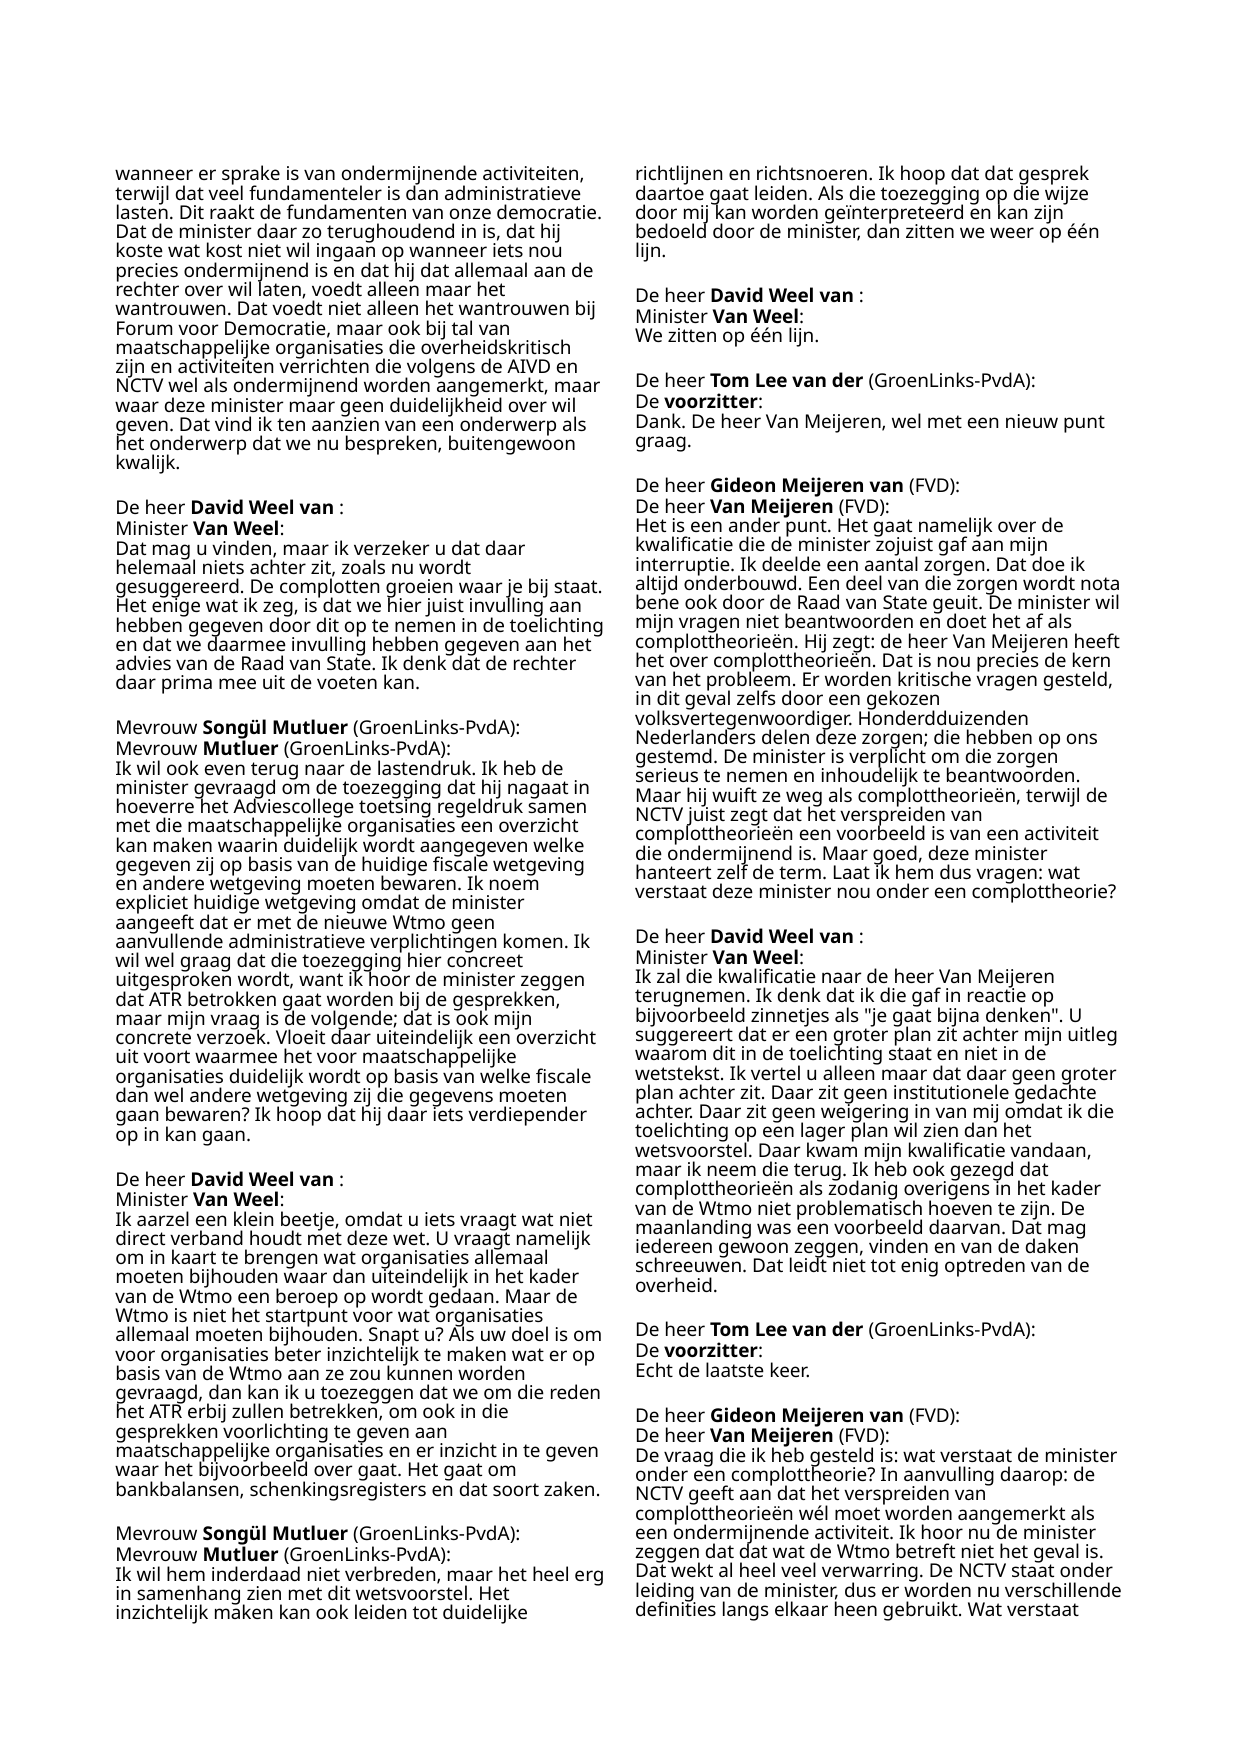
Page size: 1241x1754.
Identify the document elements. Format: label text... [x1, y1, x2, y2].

text De heer Van Meijeren (FVD): [635, 1427, 1125, 1447]
text De heer Gideon Meijeren van (FVD): [635, 472, 1125, 498]
text De heer Gideon Meijeren van (FVD): [635, 1402, 1125, 1427]
text richtlijnen en richtsnoeren. Ik hoop dat dat gesprek daartoe gaat leiden. Als die toezegging op die wijze door mij kan worden geïnterpreteerd en kan zijn bedoeld door de minister, dan zitten we weer op één lijn. [635, 165, 1125, 262]
text De heer Van Meijeren (FVD): [635, 498, 1125, 517]
text Dank. De heer Van Meijeren, wel met een nieuw punt graag. [635, 413, 1125, 451]
text Dat mag u vinden, maar ik verzeker u dat daar helemaal niets achter zit, zoals nu wordt gesuggereerd. De complotten groeien waar je bij staat. Het enige wat ik zeg, is dat we hier juist invulling aan hebben gegeven door dit op te nemen in de toelichting en dat we daarmee invulling hebben gegeven aan het advies van de Raad van State. Ik denk dat de rechter daar prima mee uit de voeten kan. [115, 539, 605, 694]
text Minister Van Weel: [635, 949, 1125, 968]
text Mevrouw Mutluer (GroenLinks-PvdA): [115, 740, 605, 759]
text Mevrouw Songül Mutluer (GroenLinks-PvdA): [115, 714, 605, 740]
text Ik wil ook even terug naar de lastendruk. Ik heb de minister gevraagd om de toezegging dat hij nagaat in hoeverre het Adviescollege toetsing regeldruk samen met die maatschappelijke organisaties een overzicht kan maken waarin duidelijk wordt aangegeven welke gegeven zij op basis van de huidige fiscale wetgeving en andere wetgeving moeten bewaren. Ik noem expliciet huidige wetgeving omdat de minister aangeeft dat er met de nieuwe Wtmo geen aanvullende administratieve verplichtingen komen. Ik wil wel graag dat die toezegging hier concreet uitgesproken wordt, want ik hoor de minister zeggen dat ATR betrokken gaat worden bij de gesprekken, maar mijn vraag is de volgende; dat is ook mijn concrete verzoek. Vloeit daar uiteindelijk een overzicht uit voort waarmee het voor maatschappelijke organisaties duidelijk wordt op basis van welke fiscale dan wel andere wetgeving zij die gegevens moeten gaan bewaren? Ik hoop dat hij daar iets verdiepender op in kan gaan. [115, 759, 605, 1145]
text Echt de laatste keer. [635, 1362, 1125, 1381]
text Het is een ander punt. Het gaat namelijk over de kwalificatie die de minister zojuist gaf aan mijn interruptie. Ik deelde een aantal zorgen. Dat doe ik altijd onderbouwd. Een deel van die zorgen wordt nota bene ook door de Raad van State geuit. De minister wil mijn vragen niet beantwoorden en doet het af als complottheorieën. Hij zegt: de heer Van Meijeren heeft het over complottheorieën. Dat is nou precies de kern van het probleem. Er worden kritische vragen gesteld, in dit geval zelfs door een gekozen volksvertegenwoordiger. Honderdduizenden Nederlanders delen deze zorgen; die hebben op ons gestemd. De minister is verplicht om die zorgen serieus te nemen en inhoudelijk te beantwoorden. Maar hij wuift ze weg als complottheorieën, terwijl de NCTV juist zegt dat het verspreiden van complottheorieën een voorbeeld is van een activiteit die ondermijnend is. Maar goed, deze minister hanteert zelf de term. Laat ik hem dus vragen: wat verstaat deze minister nou onder een complottheorie? [635, 517, 1125, 902]
text De vraag die ik heb gesteld is: wat verstaat de minister onder een complottheorie? In aanvulling daarop: de NCTV geeft aan dat het verspreiden van complottheorieën wél moet worden aangemerkt als een ondermijnende activiteit. Ik hoor nu de minister zeggen dat dat wat de Wtmo betreft niet het geval is. Dat wekt al heel veel verwarring. De NCTV staat onder leiding van de minister, dus er worden nu verschillende definities langs elkaar heen gebruikt. Wat verstaat [635, 1447, 1125, 1620]
text Minister Van Weel: [115, 1191, 605, 1211]
text De voorzitter: [635, 393, 1125, 413]
text De heer David Weel van : [115, 494, 605, 520]
text Minister Van Weel: [635, 308, 1125, 327]
text Ik aarzel een klein beetje, omdat u iets vraagt wat niet direct verband houdt met deze wet. U vraagt namelijk om in kaart te brengen wat organisaties allemaal moeten bijhouden waar dan uiteindelijk in het kader van de Wtmo een beroep op wordt gedaan. Maar de Wtmo is niet het startpunt voor wat organisaties allemaal moeten bijhouden. Snapt u? Als uw doel is om voor organisaties beter inzichtelijk te maken wat er op basis van de Wtmo aan ze zou kunnen worden gevraagd, dan kan ik u toezeggen dat we om die reden het ATR erbij zullen betrekken, om ook in die gesprekken voorlichting te geven aan maatschappelijke organisaties en er inzicht in te geven waar het bijvoorbeeld over gaat. Het gaat om bankbalansen, schenkingsregisters en dat soort zaken. [115, 1211, 605, 1500]
text De voorzitter: [635, 1342, 1125, 1362]
text De heer Tom Lee van der (GroenLinks-PvdA): [635, 368, 1125, 393]
text De heer David Weel van : [635, 282, 1125, 308]
text De heer David Weel van : [115, 1166, 605, 1191]
text wanneer er sprake is van ondermijnende activiteiten, terwijl dat veel fundamenteler is dan administratieve lasten. Dit raakt de fundamenten van onze democratie. Dat de minister daar zo terughoudend in is, dat hij koste wat kost niet wil ingaan op wanneer iets nou precies ondermijnend is en dat hij dat allemaal aan de rechter over wil laten, voedt alleen maar het wantrouwen. Dat voedt niet alleen het wantrouwen bij Forum voor Democratie, maar ook bij tal van maatschappelijke organisaties die overheidskritisch zijn en activiteiten verrichten die volgens de AIVD en NCTV wel als ondermijnend worden aangemerkt, maar waar deze minister maar geen duidelijkheid over wil geven. Dat vind ik ten aanzien van een onderwerp als het onderwerp dat we nu bespreken, buitengewoon kwalijk. [115, 165, 605, 474]
text Minister Van Weel: [115, 520, 605, 539]
text Mevrouw Mutluer (GroenLinks-PvdA): [115, 1546, 605, 1566]
text We zitten op één lijn. [635, 327, 1125, 347]
text De heer David Weel van : [635, 923, 1125, 949]
text Ik zal die kwalificatie naar de heer Van Meijeren terugnemen. Ik denk dat ik die gaf in reactie op bijvoorbeeld zinnetjes als "je gaat bijna denken". U suggereert dat er een groter plan zit achter mijn uitleg waarom dit in de toelichting staat en niet in de wetstekst. Ik vertel u alleen maar dat daar geen groter plan achter zit. Daar zit geen institutionele gedachte achter. Daar zit geen weigering in van mij omdat ik die toelichting op een lager plan wil zien dan het wetsvoorstel. Daar kwam mijn kwalificatie vandaan, maar ik neem die terug. Ik heb ook gezegd dat complottheorieën als zodanig overigens in het kader van de Wtmo niet problematisch hoeven te zijn. De maanlanding was een voorbeeld daarvan. Dat mag iedereen gewoon zeggen, vinden en van de daken schreeuwen. Dat leidt niet tot enig optreden van de overheid. [635, 968, 1125, 1296]
text Ik wil hem inderdaad niet verbreden, maar het heel erg in samenhang zien met dit wetsvoorstel. Het inzichtelijk maken kan ook leiden tot duidelijke [115, 1566, 605, 1623]
text Mevrouw Songül Mutluer (GroenLinks-PvdA): [115, 1521, 605, 1546]
text De heer Tom Lee van der (GroenLinks-PvdA): [635, 1317, 1125, 1342]
